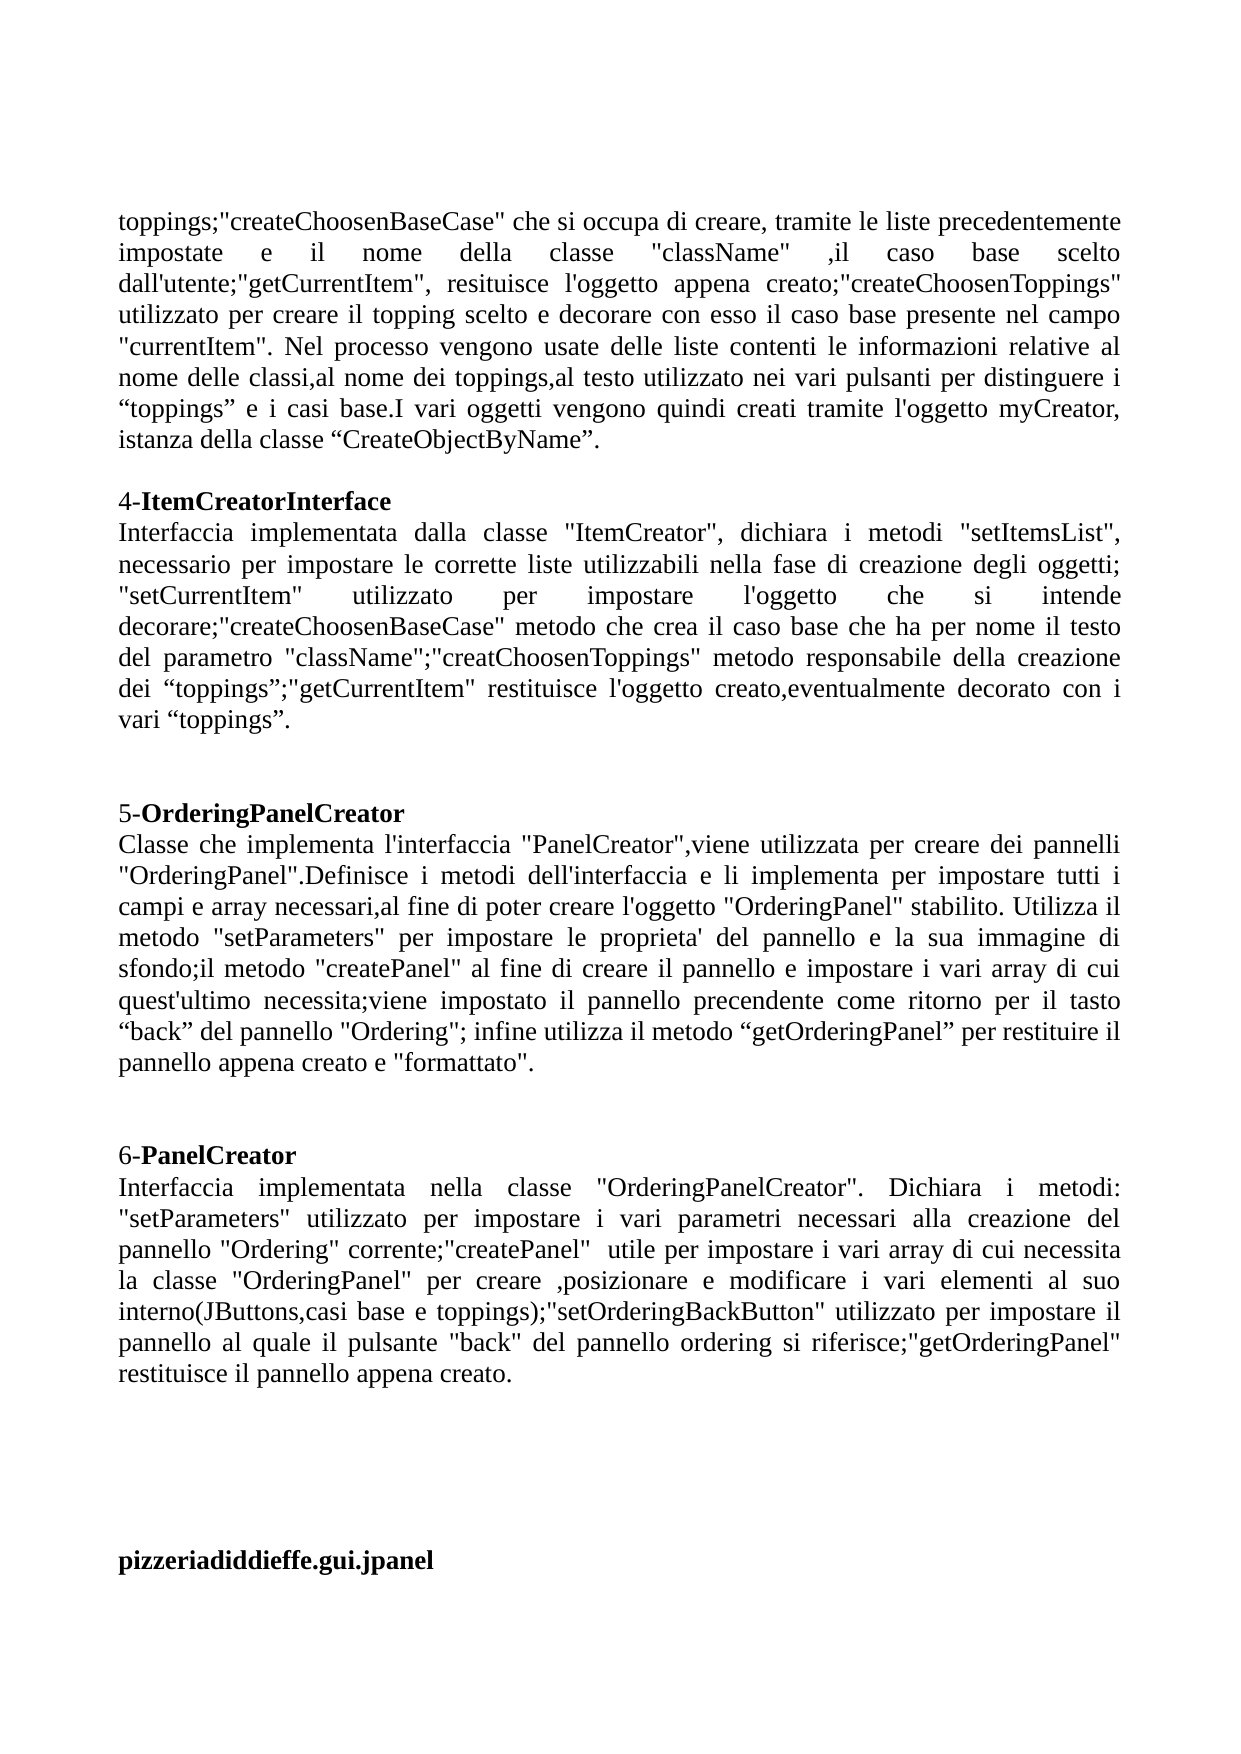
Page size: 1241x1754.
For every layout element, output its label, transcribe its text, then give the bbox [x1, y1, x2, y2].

text 5-OrderingPanelCreator [118, 797, 1122, 828]
text Interfaccia implementata dalla classe "ItemCreator", dichiara i metodi "setItemsList", necessario per impostare le corrette liste utilizzabili nella fase di creazione degli oggetti; "setCurrentItem" utilizzato per impostare l'oggetto che si intende decorare;"createChoosenBaseCase" metodo che crea il caso base che ha per nome il testo del parametro "className";"creatChoosenToppings" metodo responsabile della creazione dei “toppings”;"getCurrentItem" restituisce l'oggetto creato,eventualmente decorato con i vari “toppings”. [118, 517, 1122, 734]
text 4-ItemCreatorInterface [118, 485, 1122, 517]
text 6-PanelCreator [118, 1139, 1122, 1171]
text toppings;"createChoosenBaseCase" che si occupa di creare, tramite le liste precedentemente impostate e il nome della classe "className" ,il caso base scelto dall'utente;"getCurrentItem", resituisce l'oggetto appena creato;"createChoosenToppings" utilizzato per creare il topping scelto e decorare con esso il caso base presente nel campo "currentItem". Nel processo vengono usate delle liste contenti le informazioni relative al nome delle classi,al nome dei toppings,al testo utilizzato nei vari pulsanti per distinguere i “toppings” e i casi base.I vari oggetti vengono quindi creati tramite l'oggetto myCreator, istanza della classe “CreateObjectByName”. [118, 205, 1122, 454]
text pizzeriadiddieffe.gui.jpanel [118, 1544, 1122, 1576]
text Classe che implementa l'interfaccia "PanelCreator",viene utilizzata per creare dei pannelli "OrderingPanel".Definisce i metodi dell'interfaccia e li implementa per impostare tutti i campi e array necessari,al fine di poter creare l'oggetto "OrderingPanel" stabilito. Utilizza il metodo "setParameters" per impostare le proprieta' del pannello e la sua immagine di sfondo;il metodo "createPanel" al fine di creare il pannello e impostare i vari array di cui quest'ultimo necessita;viene impostato il pannello precendente come ritorno per il tasto “back” del pannello "Ordering"; infine utilizza il metodo “getOrderingPanel” per restituire il pannello appena creato e "formattato". [118, 828, 1122, 1077]
text Interfaccia implementata nella classe "OrderingPanelCreator". Dichiara i metodi: "setParameters" utilizzato per impostare i vari parametri necessari alla creazione del pannello "Ordering" corrente;"createPanel" utile per impostare i vari array di cui necessita la classe "OrderingPanel" per creare ,posizionare e modificare i vari elementi al suo interno(JButtons,casi base e toppings);"setOrderingBackButton" utilizzato per impostare il pannello al quale il pulsante "back" del pannello ordering si riferisce;"getOrderingPanel" restituisce il pannello appena creato. [118, 1171, 1122, 1389]
